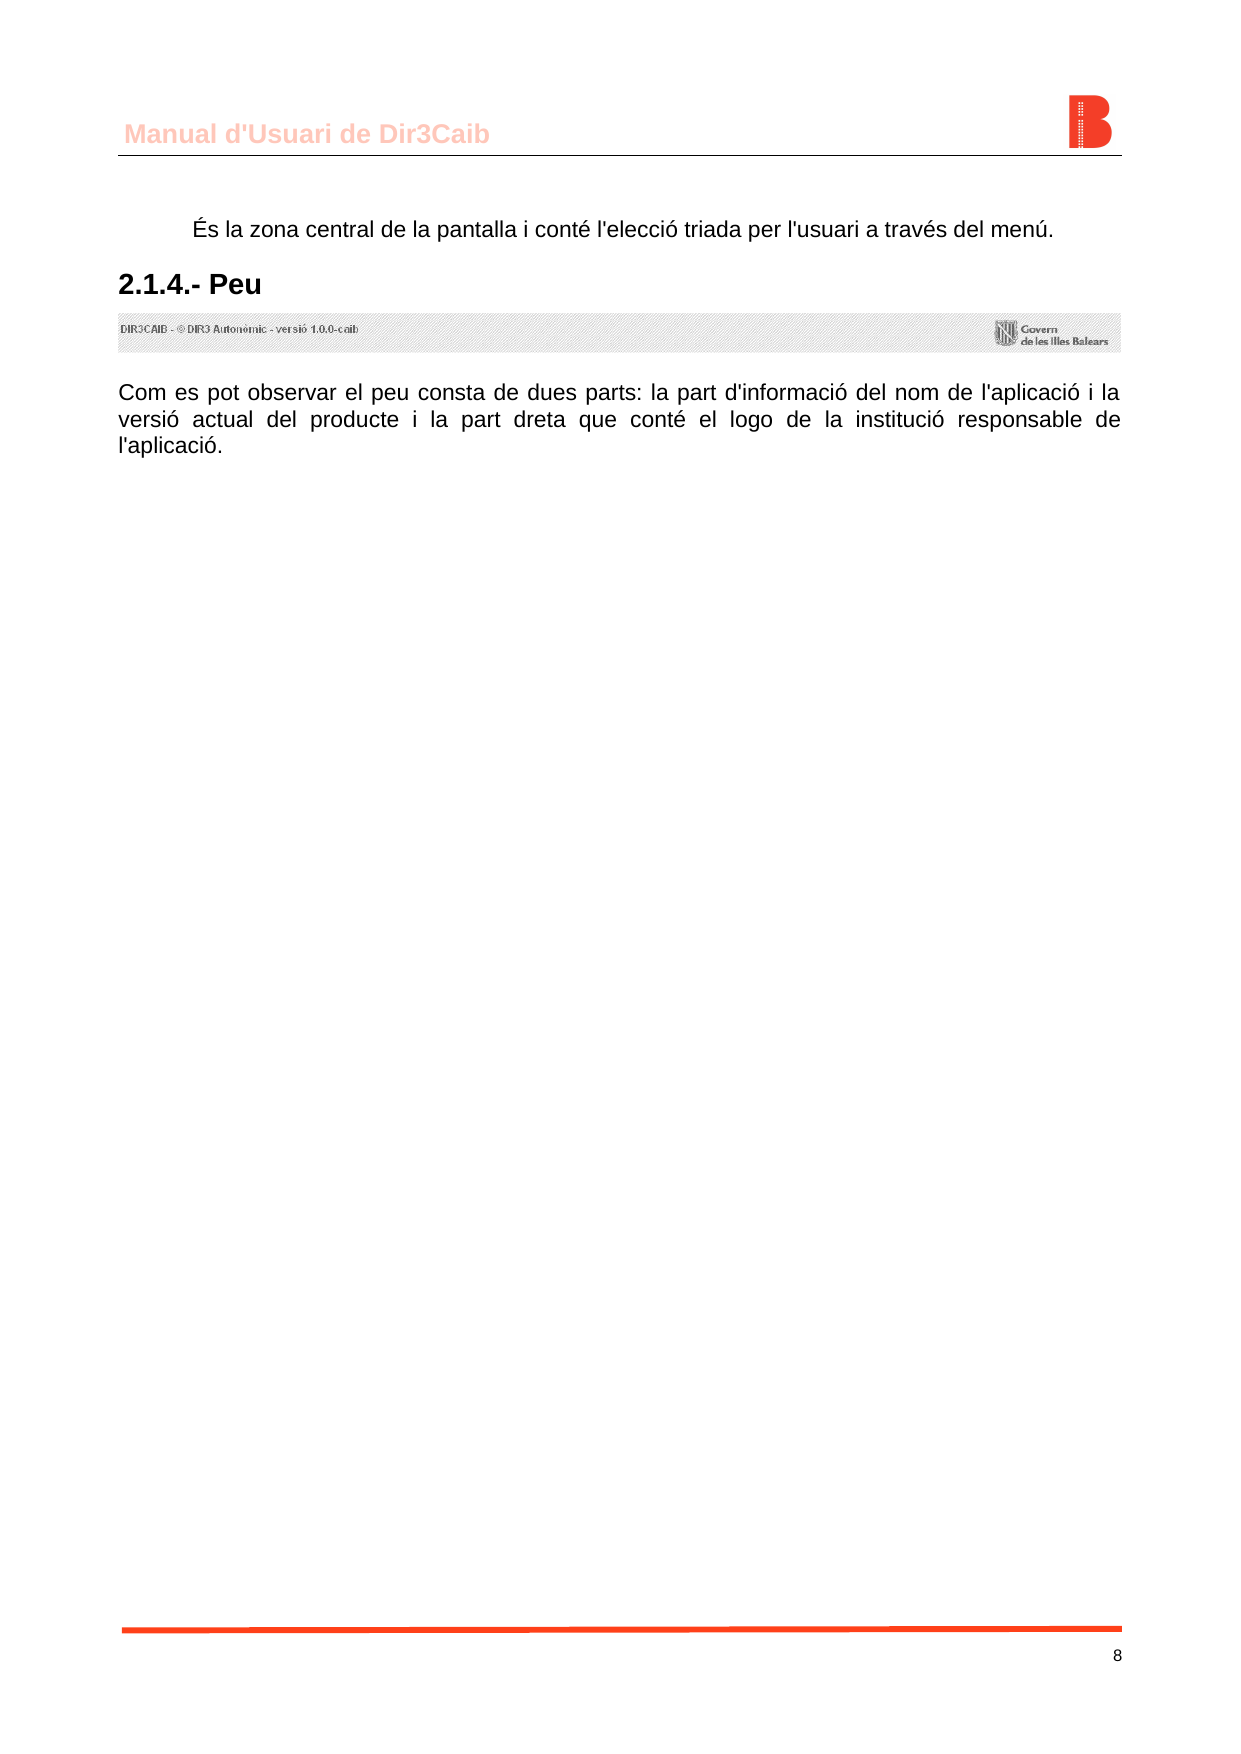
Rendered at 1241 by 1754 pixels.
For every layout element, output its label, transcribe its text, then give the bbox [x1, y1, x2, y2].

subtitle Peu [118, 267, 1122, 301]
text És la zona central de la pantalla i conté l'elecció triada per l'usuari a través del menú. [118, 216, 1122, 242]
text Com es pot observar el peu consta de dues parts: la part d'informació del nom de l'aplicació i la versió actual del producte i la part dreta que conté el logo de la institució responsable de l'aplicació. [118, 379, 1122, 458]
picture [118, 313, 1123, 353]
picture [1063, 94, 1117, 150]
